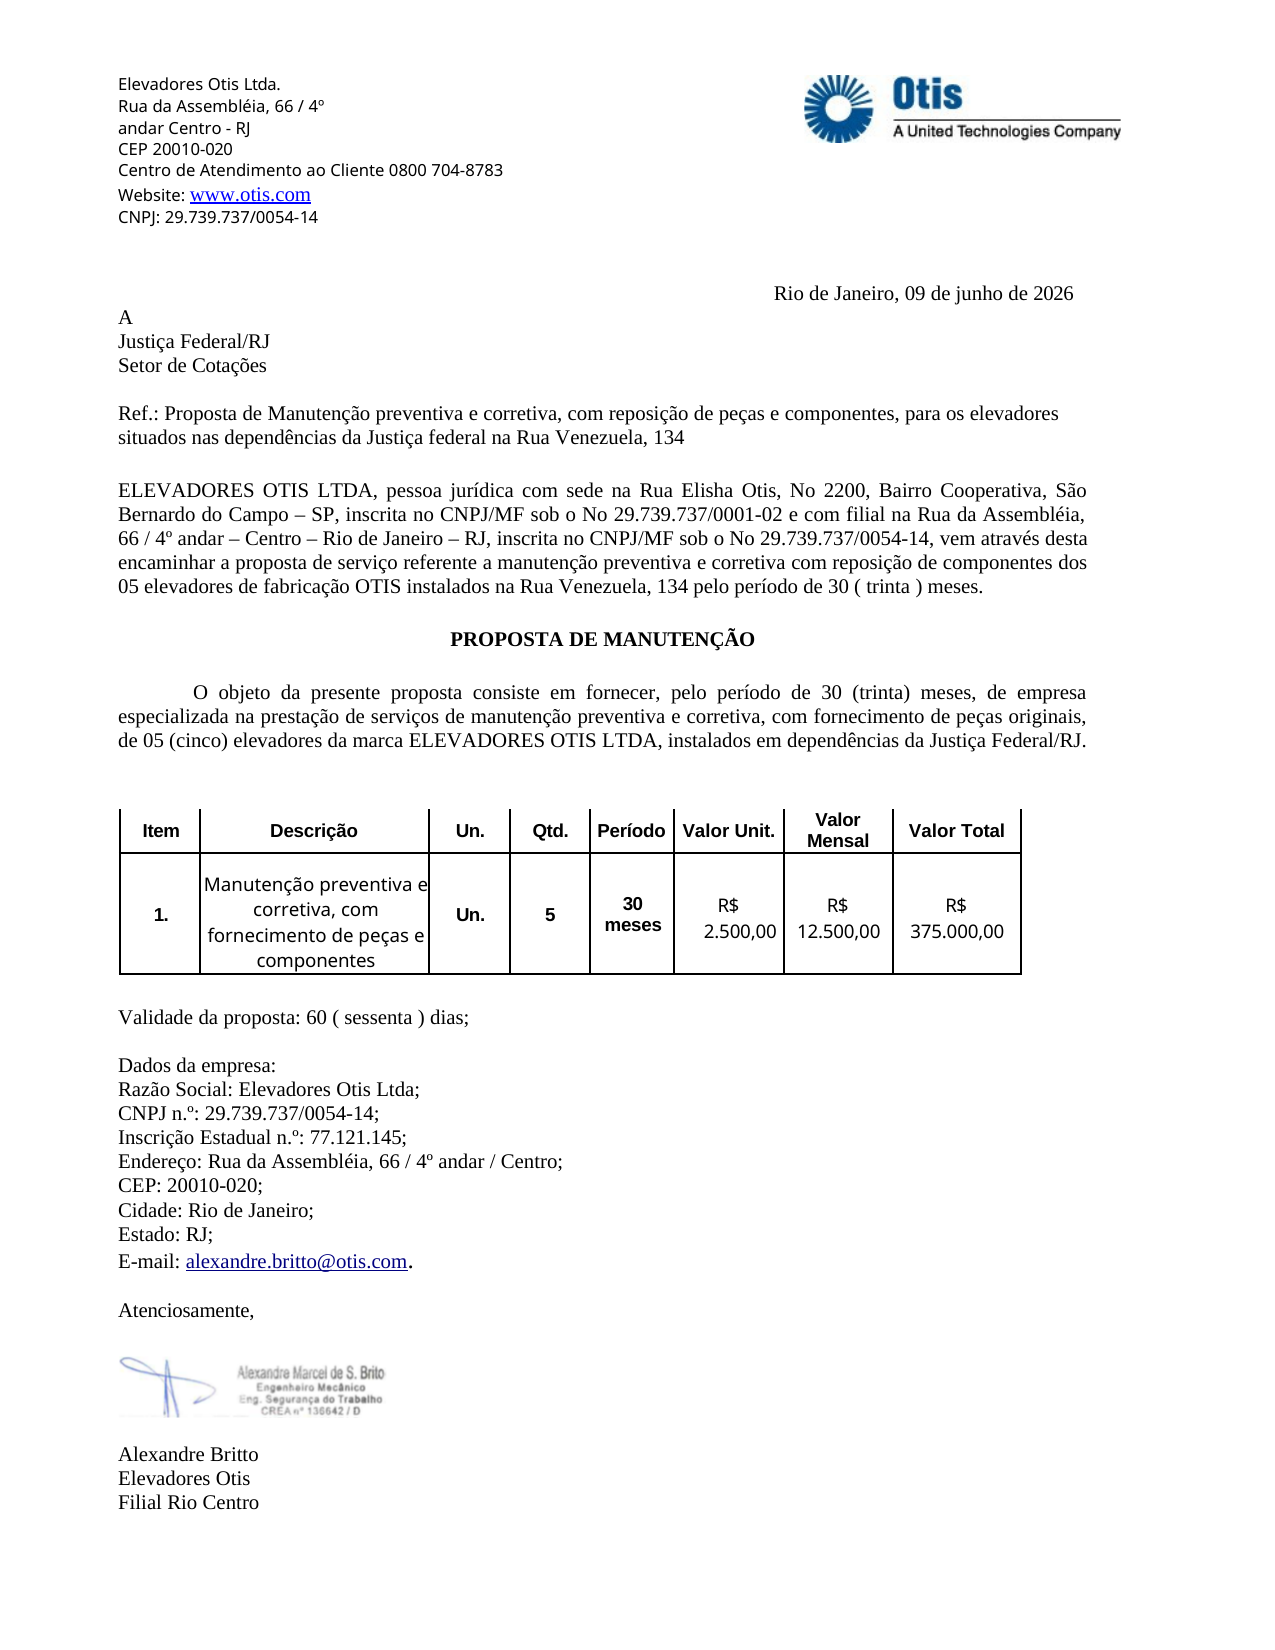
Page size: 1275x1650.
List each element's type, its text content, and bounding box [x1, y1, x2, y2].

table_header Período [591, 809, 673, 852]
subtitle PROPOSTA DE MANUTENÇÃO [103, 627, 1102, 651]
text Elevadores Otis Ltda. [118, 75, 804, 94]
text A [118, 305, 1127, 329]
text O objeto da presente proposta consiste em fornecer, pelo período de 30 (trinta) meses, de empresa especializada na prestação de serviços de manutenção preventiva e corretiva, com fornecimento de peças originais, de 05 (cinco) elevadores da marca ELEVADORES OTIS LTDA, instalados em dependências da Justiça Federal/RJ. [118, 680, 1088, 752]
table_cell R$ 12.500,00 [785, 854, 892, 973]
table_cell 30 meses [591, 854, 673, 973]
table_cell Manutenção preventiva e corretiva, com fornecimento de peças e componentes [201, 854, 428, 973]
text Inscrição Estadual n.º: 77.121.145; [118, 1125, 1127, 1149]
table_cell R$ 2.500,00 [675, 854, 783, 973]
table_header Valor Mensal [785, 809, 892, 852]
table_header Un. [430, 809, 509, 852]
text Rua da Assembléia, 66 / 4º andar Centro - RJ [118, 94, 371, 139]
table_cell R$ 375.000,00 [894, 854, 1020, 973]
text Centro de Atendimento ao Cliente 0800 704-8783 Website: www.otis.com [118, 159, 516, 206]
table_cell 5 [511, 854, 589, 973]
text CEP 20010-020 [118, 140, 1127, 159]
table_cell Un. [430, 854, 509, 973]
text Validade da proposta: 60 ( sessenta ) dias; Dados da empresa: [118, 981, 516, 1077]
table_cell 1. [121, 854, 199, 973]
text ELEVADORES OTIS LTDA, pessoa jurídica com sede na Rua Elisha Otis, No 2200, Bairro Cooperativa, São Bernardo do Campo – SP, inscrita no CNPJ/MF sob o No 29.739.737/0001-02 e com filial na Rua da Assembléia, 66 / 4º andar – Centro – Rio de Janeiro – RJ, inscrita no CNPJ/MF sob o No 29.739.737/0054-14, vem através desta encaminhar a proposta de serviço referente a manutenção preventiva e corretiva com reposição de componentes dos 05 elevadores de fabricação OTIS instalados na Rua Venezuela, 134 pelo período de 30 ( trinta ) meses. [118, 478, 1088, 598]
text Ref.: Proposta de Manutenção preventiva e corretiva, com reposição de peças e componentes, para os elevadores situados nas dependências da Justiça federal na Rua Venezuela, 134 [118, 401, 1119, 449]
table_header Valor Total [894, 809, 1020, 852]
text Justiça Federal/RJ Setor de Cotações [118, 329, 271, 377]
table_header Item [121, 809, 199, 852]
text Rio de Janeiro, 09 de junho de 2026 [774, 281, 1127, 305]
text CNPJ: 29.739.737/0054-14 [118, 206, 1127, 228]
text Alexandre Britto Elevadores Otis Filial Rio Centro [118, 1442, 271, 1514]
table_header Qtd. [511, 809, 589, 852]
text Razão Social: Elevadores Otis Ltda; CNPJ n.º: 29.739.737/0054-14; [118, 1077, 462, 1125]
table_header Descrição [201, 809, 428, 852]
table_header Valor Unit. [675, 809, 783, 852]
text Cidade: Rio de Janeiro; Estado: RJ; [118, 1197, 371, 1246]
text Endereço: Rua da Assembléia, 66 / 4º andar / Centro; CEP: 20010-020; [118, 1149, 600, 1197]
text E-mail: alexandre.britto@otis.com. Atenciosamente, [118, 1246, 414, 1322]
